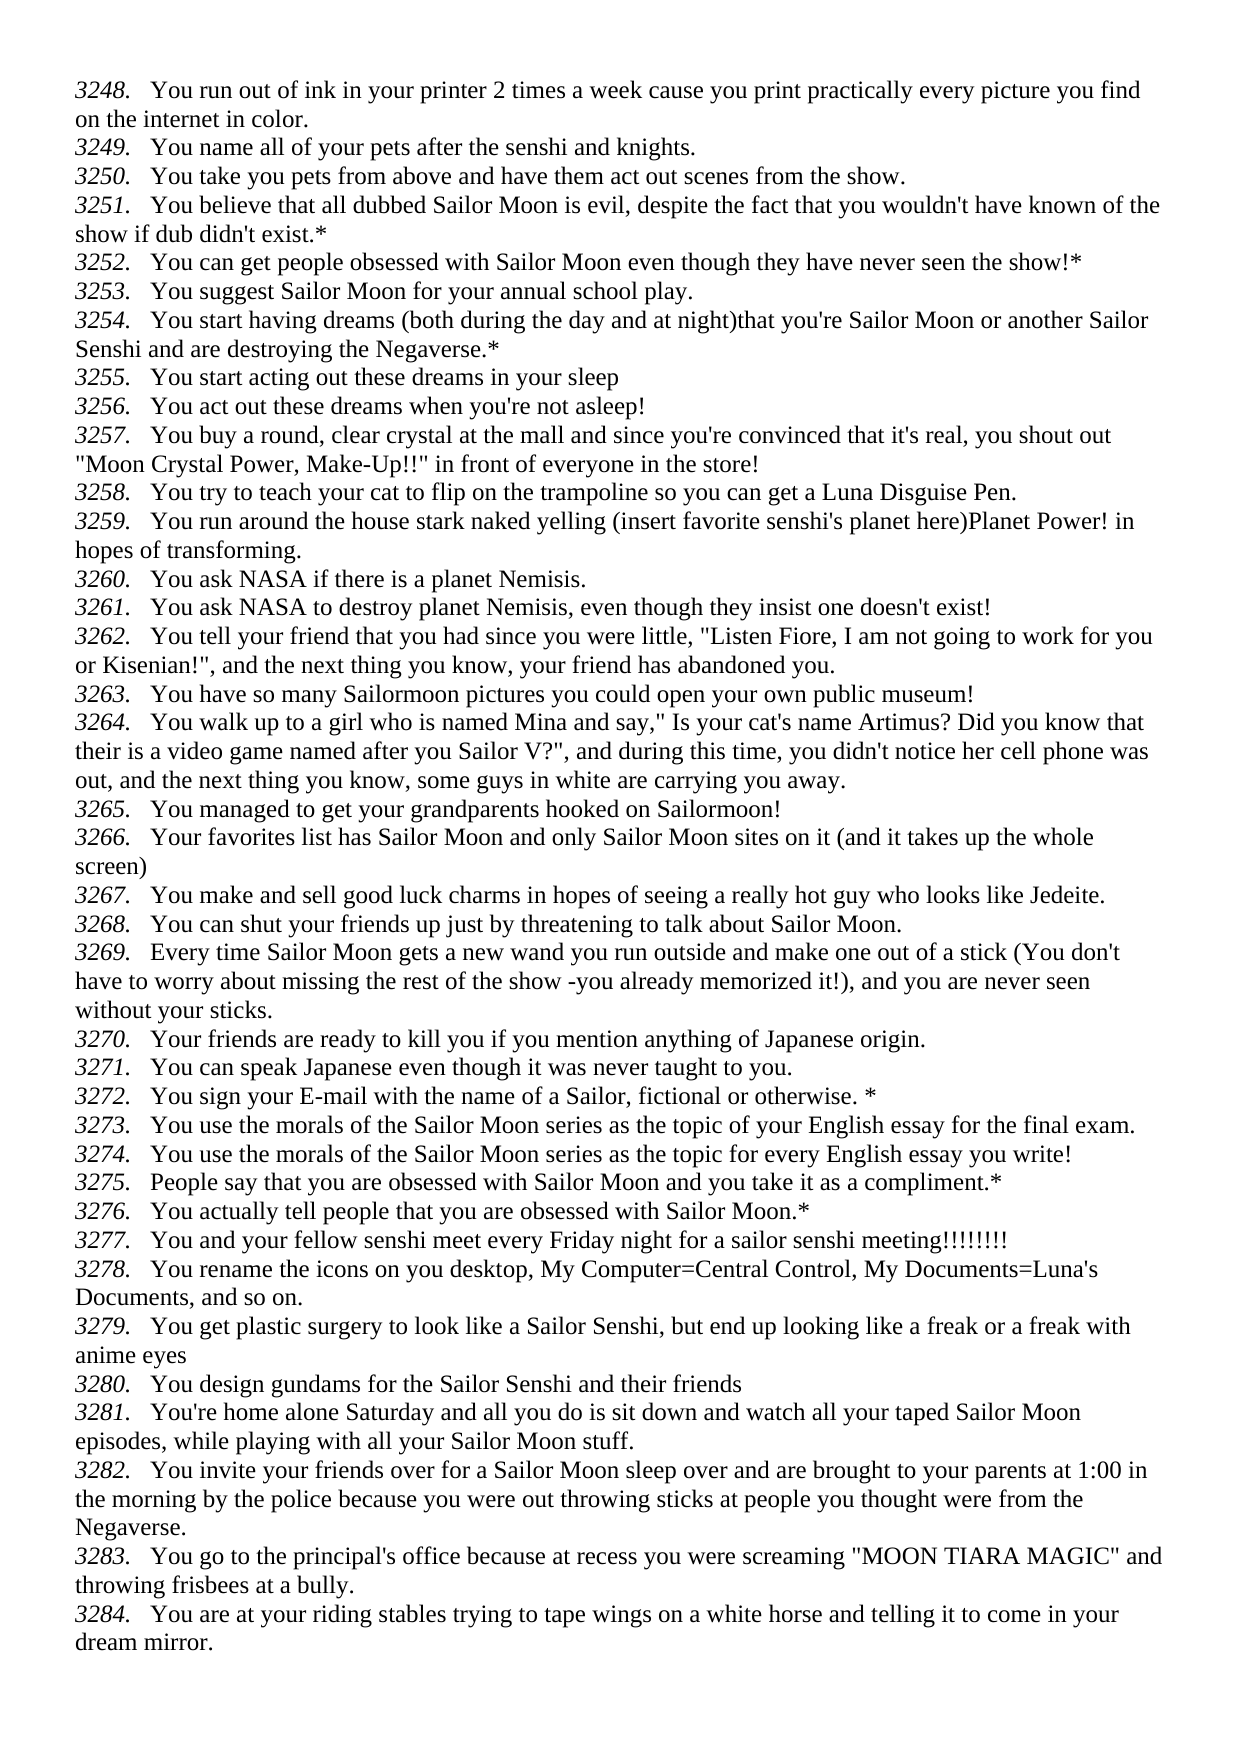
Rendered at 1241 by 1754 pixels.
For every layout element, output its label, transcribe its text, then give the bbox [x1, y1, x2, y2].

list You take you pets from above and have them act out scenes from the show. [75, 161, 1165, 190]
list Your friends are ready to kill you if you mention anything of Japanese origin. [75, 1024, 1165, 1052]
list You design gundams for the Sailor Senshi and their friends [75, 1369, 1165, 1397]
list You act out these dreams when you're not asleep! [75, 391, 1165, 420]
list You're home alone Saturday and all you do is sit down and watch all your taped Sailor Moon episodes, while playing with all your Sailor Moon stuff. [75, 1397, 1165, 1455]
list You run out of ink in your printer 2 times a week cause you print practically every picture you find on the internet in color. [75, 75, 1165, 132]
list You ask NASA if there is a planet Nemisis. [75, 564, 1165, 592]
list Every time Sailor Moon gets a new wand you run outside and make one out of a stick (You don't have to worry about missing the rest of the show -you already memorized it!), and you are never seen without your sticks. [75, 937, 1165, 1024]
list You invite your friends over for a Sailor Moon sleep over and are brought to your parents at 1:00 in the morning by the police because you were out throwing sticks at people you thought were from the Negaverse. [75, 1455, 1165, 1541]
list You actually tell people that you are obsessed with Sailor Moon.* [75, 1196, 1165, 1225]
list You get plastic surgery to look like a Sailor Senshi, but end up looking like a freak or a freak with anime eyes [75, 1311, 1165, 1369]
list You sign your E-mail with the name of a Sailor, fictional or otherwise. * [75, 1081, 1165, 1110]
list You have so many Sailormoon pictures you could open your own public museum! [75, 679, 1165, 707]
list You tell your friend that you had since you were little, "Listen Fiore, I am not going to work for you or Kisenian!", and the next thing you know, your friend has abandoned you. [75, 621, 1165, 679]
list You start having dreams (both during the day and at night)that you're Sailor Moon or another Sailor Senshi and are destroying the Negaverse.* [75, 305, 1165, 362]
list You believe that all dubbed Sailor Moon is evil, despite the fact that you wouldn't have known of the show if dub didn't exist.* [75, 190, 1165, 247]
list You use the morals of the Sailor Moon series as the topic of your English essay for the final exam. [75, 1110, 1165, 1139]
list You try to teach your cat to flip on the trampoline so you can get a Luna Disguise Pen. [75, 477, 1165, 506]
list You suggest Sailor Moon for your annual school play. [75, 276, 1165, 305]
list You walk up to a girl who is named Mina and say," Is your cat's name Artimus? Did you know that their is a video game named after you Sailor V?", and during this time, you didn't notice her cell phone was out, and the next thing you know, some guys in white are carrying you away. [75, 707, 1165, 794]
list People say that you are obsessed with Sailor Moon and you take it as a compliment.* [75, 1167, 1165, 1196]
list You name all of your pets after the senshi and knights. [75, 132, 1165, 161]
list You start acting out these dreams in your sleep [75, 362, 1165, 391]
list You make and sell good luck charms in hopes of seeing a really hot guy who looks like Jedeite. [75, 880, 1165, 909]
list You go to the principal's office because at recess you were screaming "MOON TIARA MAGIC" and throwing frisbees at a bully. [75, 1541, 1165, 1599]
list You can speak Japanese even though it was never taught to you. [75, 1052, 1165, 1081]
list You ask NASA to destroy planet Nemisis, even though they insist one doesn't exist! [75, 592, 1165, 621]
list You run around the house stark naked yelling (insert favorite senshi's planet here)Planet Power! in hopes of transforming. [75, 506, 1165, 564]
list You use the morals of the Sailor Moon series as the topic for every English essay you write! [75, 1139, 1165, 1167]
list Your favorites list has Sailor Moon and only Sailor Moon sites on it (and it takes up the whole screen) [75, 822, 1165, 880]
list You managed to get your grandparents hooked on Sailormoon! [75, 794, 1165, 822]
list You buy a round, clear crystal at the mall and since you're convinced that it's real, you shout out "Moon Crystal Power, Make-Up!!" in front of everyone in the store! [75, 420, 1165, 477]
list You and your fellow senshi meet every Friday night for a sailor senshi meeting!!!!!!!! [75, 1225, 1165, 1254]
list You rename the icons on you desktop, My Computer=Central Control, My Documents=Luna's Documents, and so on. [75, 1254, 1165, 1311]
list You are at your riding stables trying to tape wings on a white horse and telling it to come in your dream mirror. [75, 1599, 1165, 1656]
list You can shut your friends up just by threatening to talk about Sailor Moon. [75, 909, 1165, 937]
list You can get people obsessed with Sailor Moon even though they have never seen the show!* [75, 247, 1165, 276]
